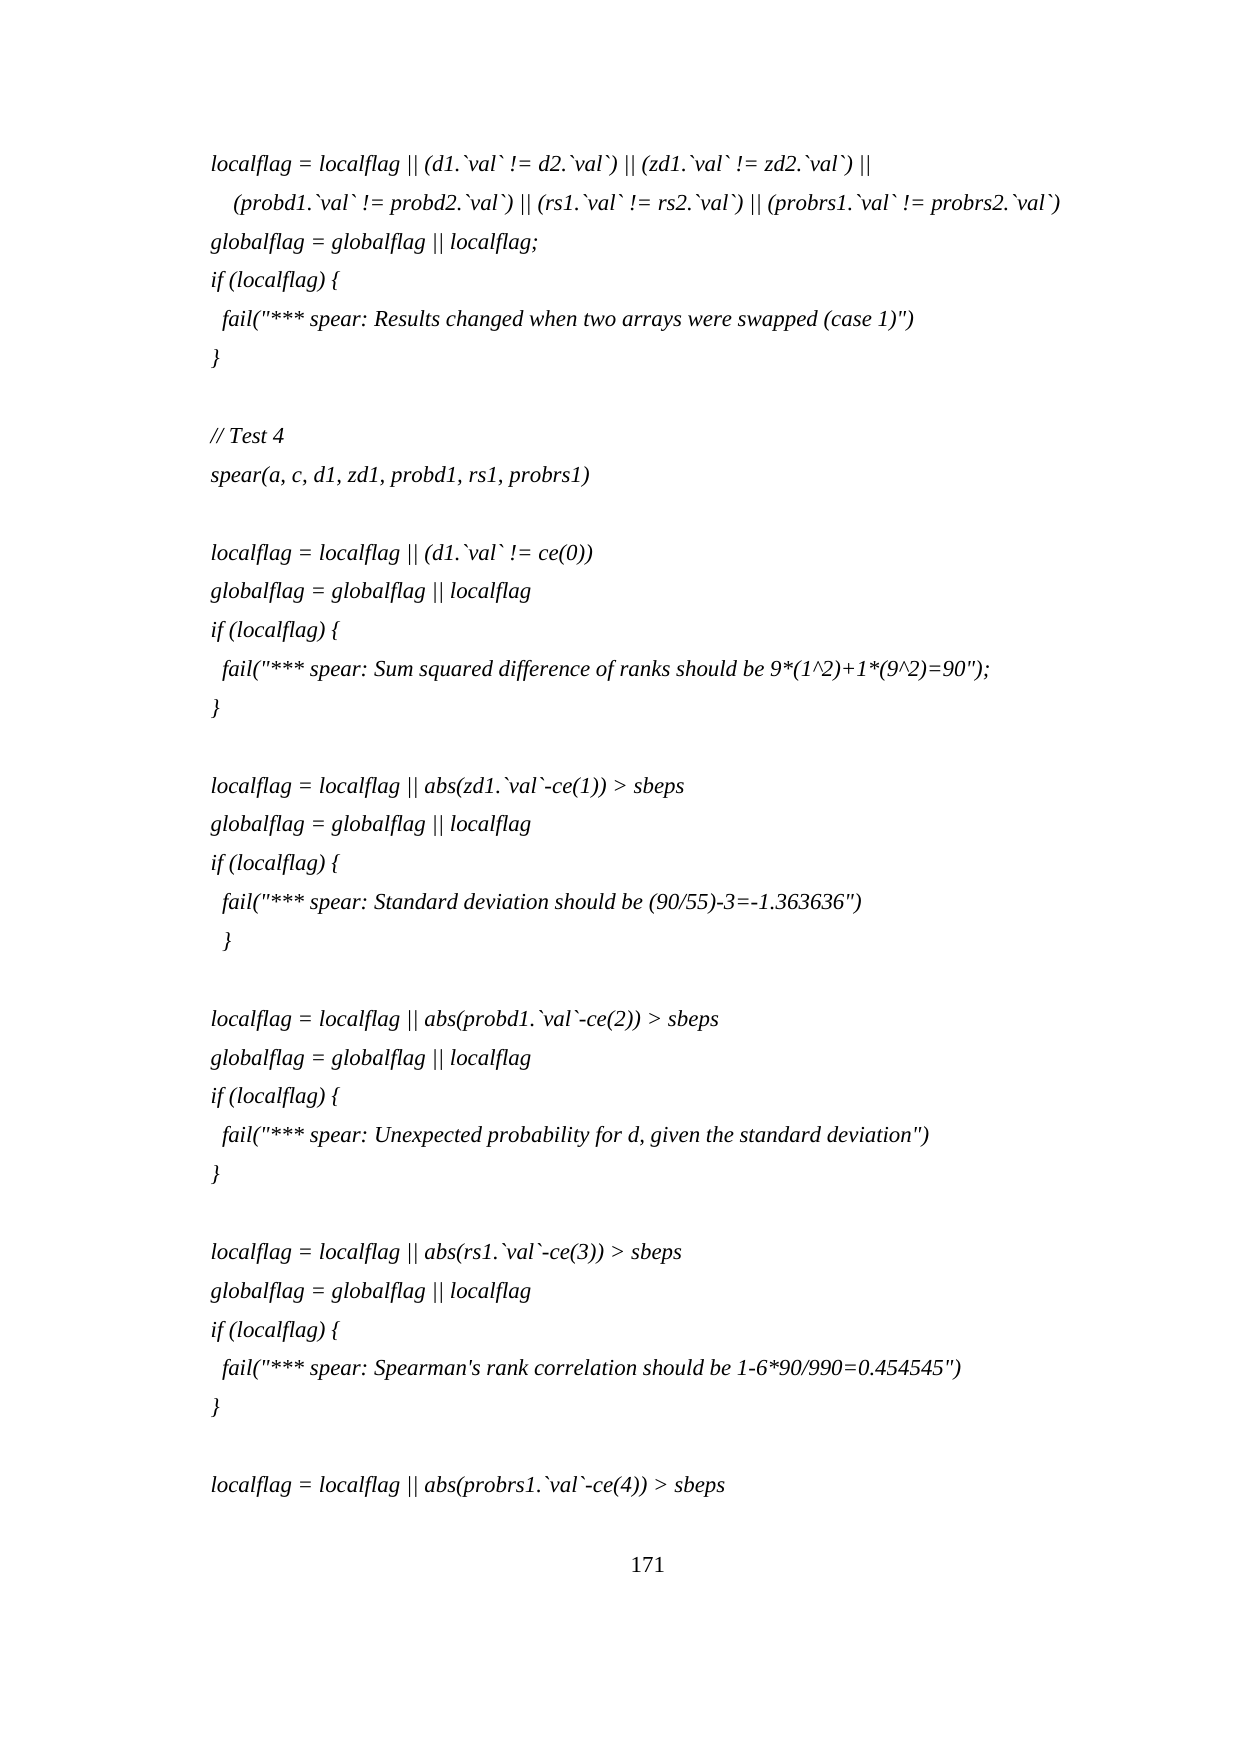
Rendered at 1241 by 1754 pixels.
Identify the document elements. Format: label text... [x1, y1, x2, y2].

text globalflag = globalflag || localflag [187, 577, 1108, 604]
text if (localflag) { [187, 616, 1108, 643]
text fail("*** spear: Standard deviation should be (90/55)-3=-1.363636") [187, 888, 1108, 914]
text globalflag = globalflag || localflag [187, 1044, 1108, 1070]
text globalflag = globalflag || localflag [187, 811, 1108, 837]
text if (localflag) { [187, 267, 1108, 293]
text fail("*** spear: Results changed when two arrays were swapped (case 1)") [187, 305, 1108, 332]
text localflag = localflag || abs(probd1.`val`-ce(2)) > sbeps [187, 1005, 1108, 1031]
text (probd1.`val` != probd2.`val`) || (rs1.`val` != rs2.`val`) || (probrs1.`val` != probrs2.`val`) [187, 189, 1108, 215]
text fail("*** spear: Spearman's rank correlation should be 1-6*90/990=0.454545") [187, 1354, 1108, 1381]
text localflag = localflag || abs(probrs1.`val`-ce(4)) > sbeps [187, 1471, 1108, 1497]
text fail("*** spear: Sum squared difference of ranks should be 9*(1^2)+1*(9^2)=90"); [187, 655, 1108, 681]
text spear(a, c, d1, zd1, probd1, rs1, probrs1) [187, 461, 1108, 487]
text if (localflag) { [187, 1316, 1108, 1342]
text } [187, 1393, 1108, 1420]
text localflag = localflag || abs(zd1.`val`-ce(1)) > sbeps [187, 772, 1108, 798]
text localflag = localflag || (d1.`val` != ce(0)) [187, 538, 1108, 565]
text } [187, 1160, 1108, 1187]
text globalflag = globalflag || localflag [187, 1277, 1108, 1303]
text if (localflag) { [187, 1082, 1108, 1109]
text } [187, 694, 1108, 720]
text } [187, 344, 1108, 371]
text } [187, 927, 1108, 953]
text localflag = localflag || abs(rs1.`val`-ce(3)) > sbeps [187, 1238, 1108, 1264]
text globalflag = globalflag || localflag; [187, 228, 1108, 254]
text fail("*** spear: Unexpected probability for d, given the standard deviation") [187, 1121, 1108, 1148]
text if (localflag) { [187, 849, 1108, 876]
text // Test 4 [187, 422, 1108, 448]
text localflag = localflag || (d1.`val` != d2.`val`) || (zd1.`val` != zd2.`val`) || [187, 150, 1108, 176]
